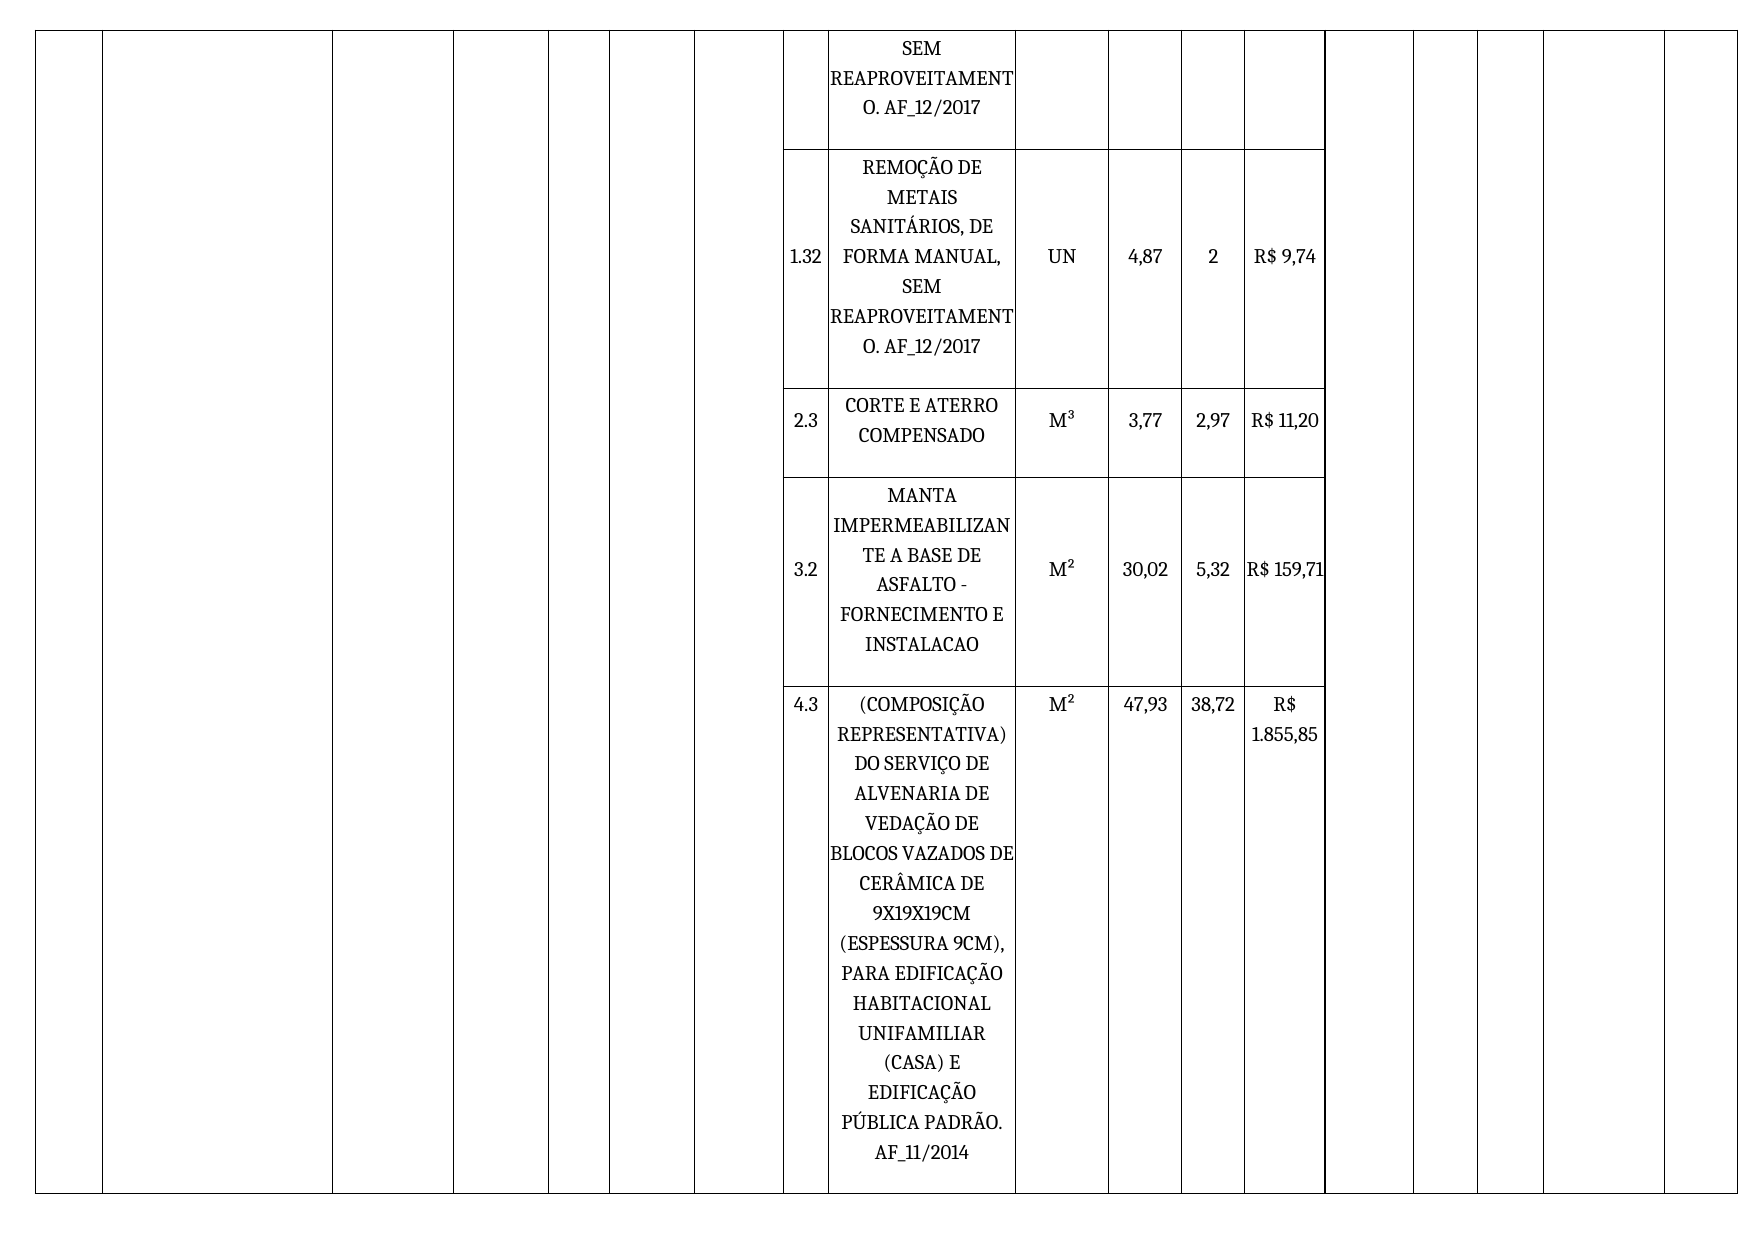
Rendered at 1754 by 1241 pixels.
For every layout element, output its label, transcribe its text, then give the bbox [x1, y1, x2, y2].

table_cell 2,97 [1182, 389, 1244, 477]
table_cell 4,87 [1109, 150, 1181, 387]
table_cell (COMPOSIÇÃO REPRESENTATIVA) DO SERVIÇO DE ALVENARIA DE VEDAÇÃO DE BLOCOS VAZADOS DE CERÂMICA DE 9X19X19CM (ESPESSURA 9CM), PARA EDIFICAÇÃO HABITACIONAL UNIFAMILIAR (CASA) E EDIFICAÇÃO PÚBLICA PADRÃO. AF_11/2014 [829, 687, 1015, 1193]
table_cell MANTA IMPERMEABILIZANTE A BASE DE ASFALTO - FORNECIMENTO E INSTALACAO [829, 478, 1015, 686]
table_cell M³ [1016, 389, 1108, 477]
table_cell 3.2 [784, 478, 828, 686]
table_cell R$ 159,71 [1245, 478, 1324, 686]
table_cell [1478, 31, 1543, 1193]
table_cell [695, 31, 783, 1193]
table_cell R$ 1.855,85 [1245, 687, 1324, 1193]
table_cell 4.3 [784, 687, 828, 1193]
table_cell [549, 31, 609, 1193]
table_cell [784, 31, 828, 149]
table_cell M² [1016, 687, 1108, 1193]
table_cell [333, 31, 453, 1193]
table_cell [36, 31, 102, 1193]
table_cell [1544, 31, 1664, 1193]
table_cell CORTE E ATERRO COMPENSADO [829, 389, 1015, 477]
table_cell [103, 31, 332, 1193]
table_cell [1016, 31, 1108, 149]
table_cell 47,93 [1109, 687, 1181, 1193]
table_cell 2 [1182, 150, 1244, 387]
table_cell 5,32 [1182, 478, 1244, 686]
table_cell [1109, 31, 1181, 149]
table_cell [1665, 31, 1737, 1193]
table_cell [1414, 31, 1477, 1193]
table_cell M² [1016, 478, 1108, 686]
table_cell 3,77 [1109, 389, 1181, 477]
table_cell [1182, 31, 1244, 149]
table_cell [1326, 31, 1413, 1193]
table_cell 2.3 [784, 389, 828, 477]
table_cell R$ 11,20 [1245, 389, 1324, 477]
table_cell [610, 31, 694, 1193]
table_cell 30,02 [1109, 478, 1181, 686]
table_cell 1.32 [784, 150, 828, 387]
table_cell UN [1016, 150, 1108, 387]
table_cell SEM REAPROVEITAMENTO. AF_12/2017 [829, 31, 1015, 149]
table_cell 38,72 [1182, 687, 1244, 1193]
table_cell [1245, 31, 1324, 149]
table_cell REMOÇÃO DE METAIS SANITÁRIOS, DE FORMA MANUAL, SEM REAPROVEITAMENTO. AF_12/2017 [829, 150, 1015, 387]
table_cell [454, 31, 548, 1193]
table_cell R$ 9,74 [1245, 150, 1324, 387]
